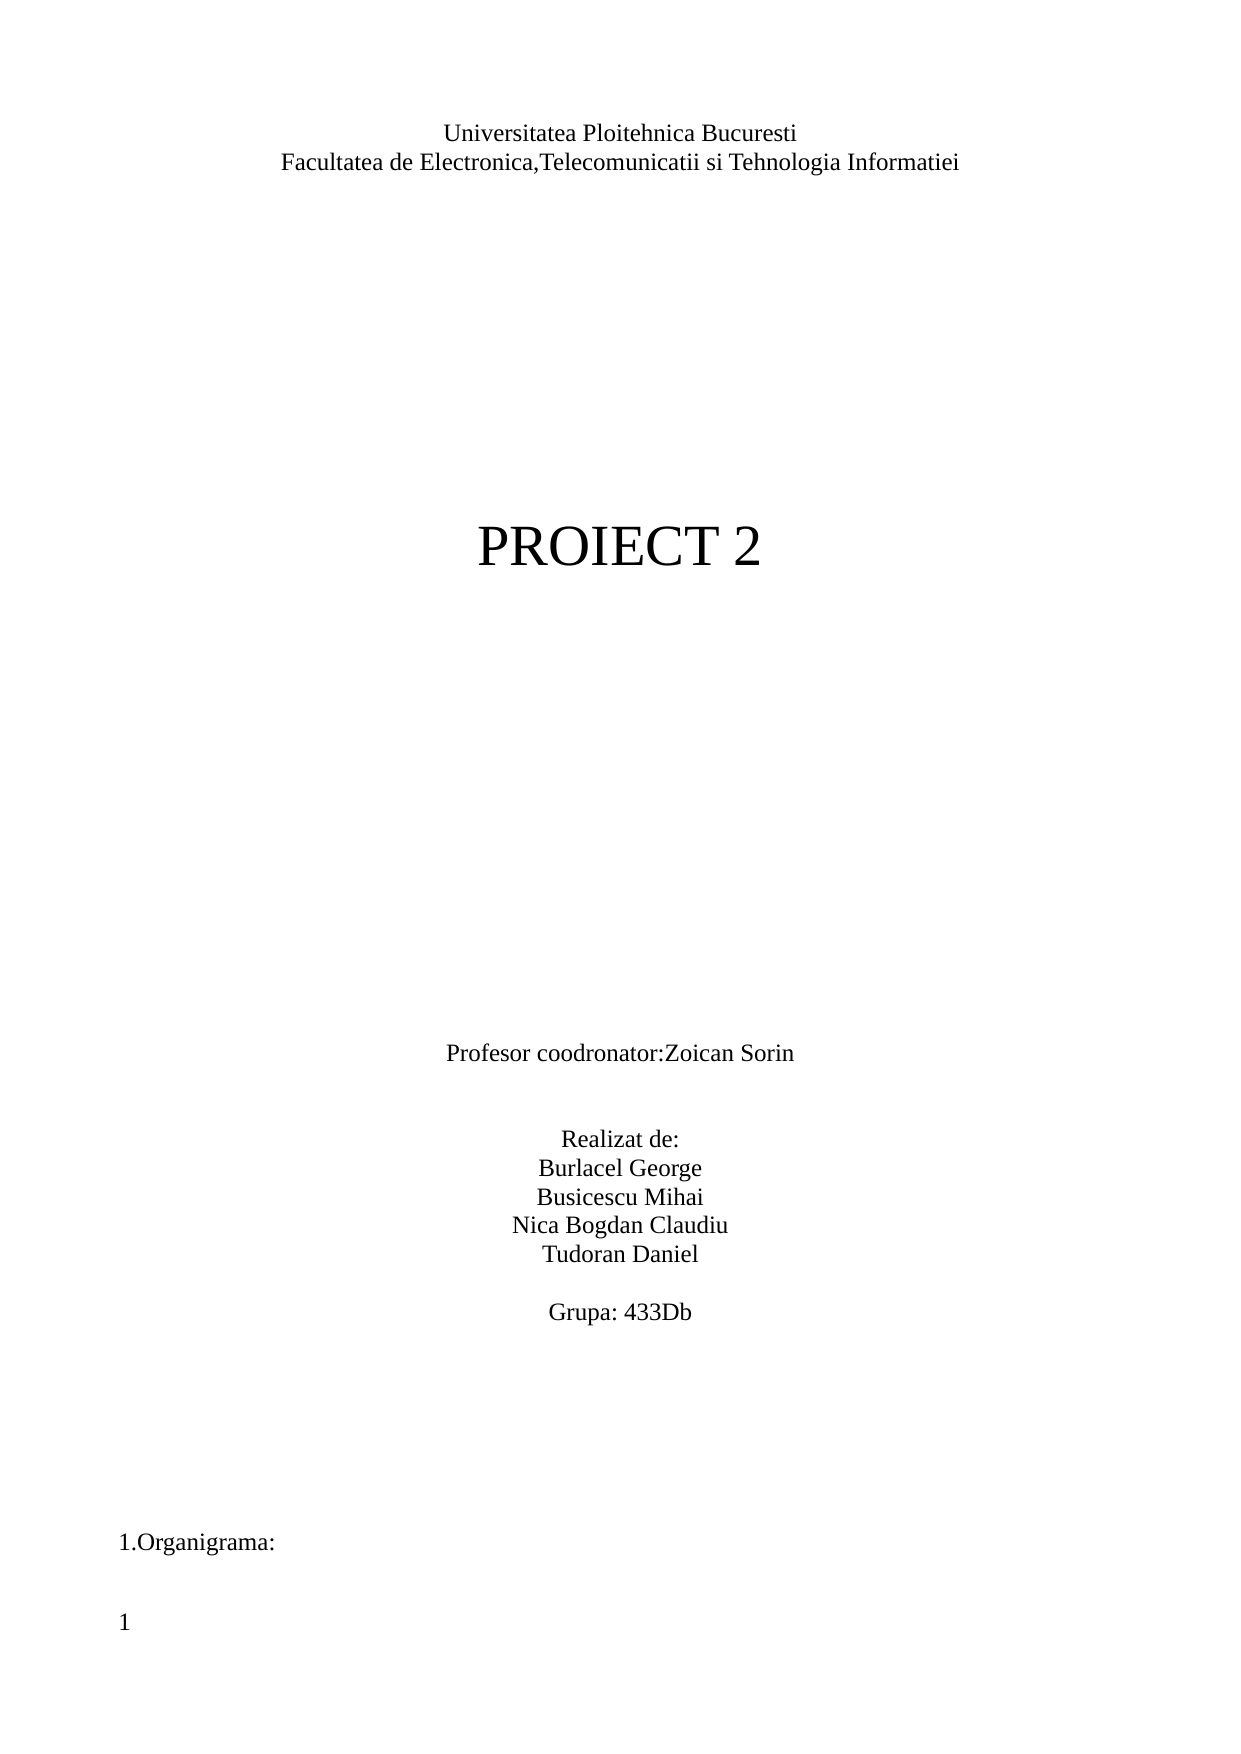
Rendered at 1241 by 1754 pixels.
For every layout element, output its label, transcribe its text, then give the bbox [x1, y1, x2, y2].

text 1.Organigrama: [118, 1527, 1122, 1556]
text Tudoran Daniel [118, 1239, 1122, 1268]
text Realizat de: [118, 1124, 1122, 1153]
text Facultatea de Electronica,Telecomunicatii si Tehnologia Informatiei [118, 147, 1122, 176]
text Grupa: 433Db [118, 1297, 1122, 1326]
text Busicescu Mihai [118, 1182, 1122, 1211]
text Nica Bogdan Claudiu [118, 1211, 1122, 1239]
text Universitatea Ploitehnica Bucuresti [118, 118, 1122, 147]
text Burlacel George [118, 1153, 1122, 1182]
text PROIECT 2 [118, 511, 1122, 578]
text Profesor coodronator:Zoican Sorin [118, 1038, 1122, 1067]
